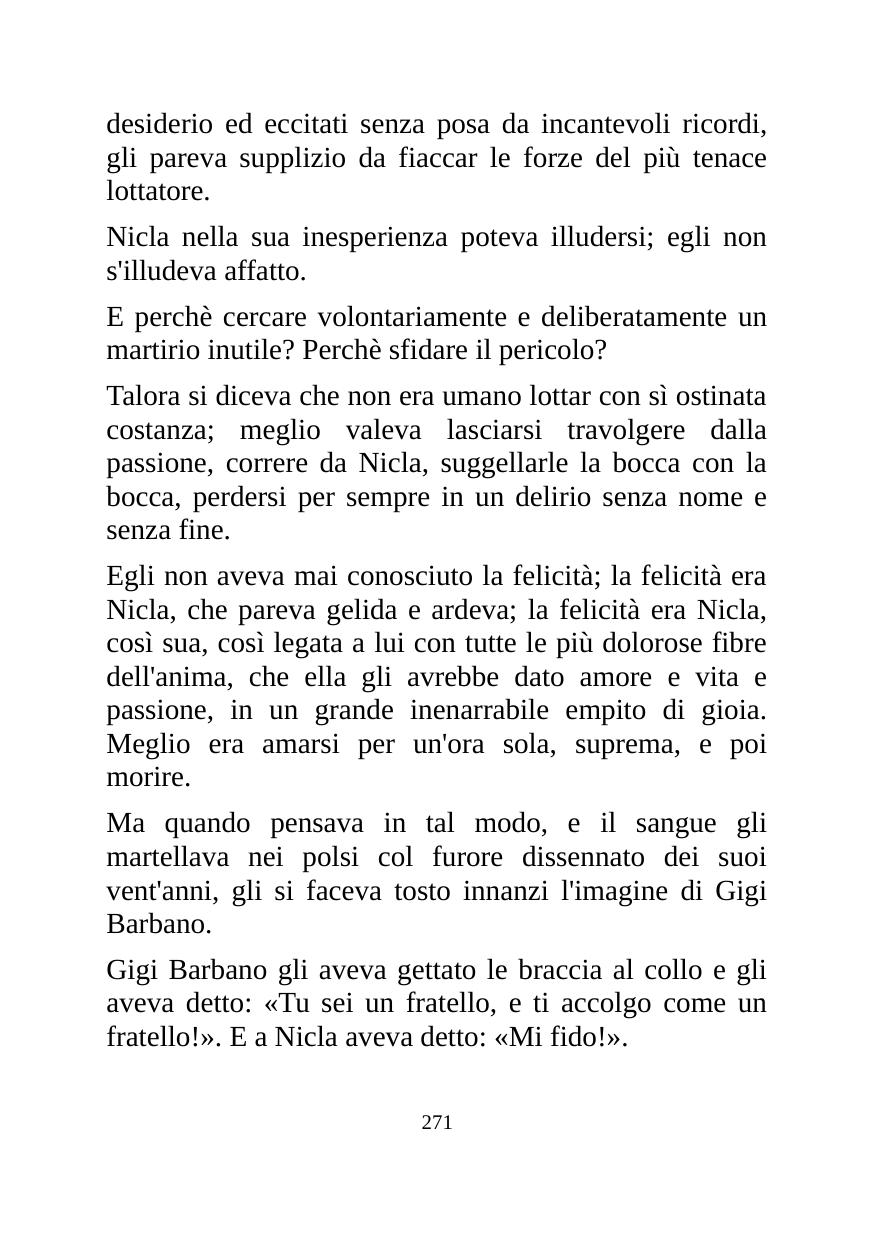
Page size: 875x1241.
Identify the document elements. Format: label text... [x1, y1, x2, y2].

text Nicla nella sua inesperienza poteva illudersi; egli non s'illudeva affatto. [106, 219, 768, 286]
text Talora si diceva che non era umano lottar con sì ostinata costanza; meglio valeva lasciarsi travolgere dalla passione, correre da Nicla, suggellarle la bocca con la bocca, perdersi per sempre in un delirio senza nome e senza fine. [106, 378, 768, 546]
text Egli non aveva mai conosciuto la felicità; la felicità era Nicla, che pareva gelida e ardeva; la felicità era Nicla, così sua, così legata a lui con tutte le più dolorose fibre dell'anima, che ella gli avrebbe dato amore e vita e passione, in un grande inenarrabile empito di gioia. Meglio era amarsi per un'ora sola, suprema, e poi morire. [106, 558, 768, 793]
text Gigi Barbano gli aveva gettato le braccia al collo e gli aveva detto: «Tu sei un fratello, e ti accolgo come un fratello!». E a Nicla aveva detto: «Mi fido!». [106, 952, 768, 1053]
text E perchè cercare volontariamente e deliberatamente un martirio inutile? Perchè sfidare il pericolo? [106, 299, 768, 366]
text desiderio ed eccitati senza posa da incantevoli ricordi, gli pareva supplizio da fiaccar le forze del più tenace lottatore. [106, 106, 768, 207]
text Ma quando pensava in tal modo, e il sangue gli martellava nei polsi col furore dissennato dei suoi vent'anni, gli si faceva tosto innanzi l'imagine di Gigi Barbano. [106, 806, 768, 940]
